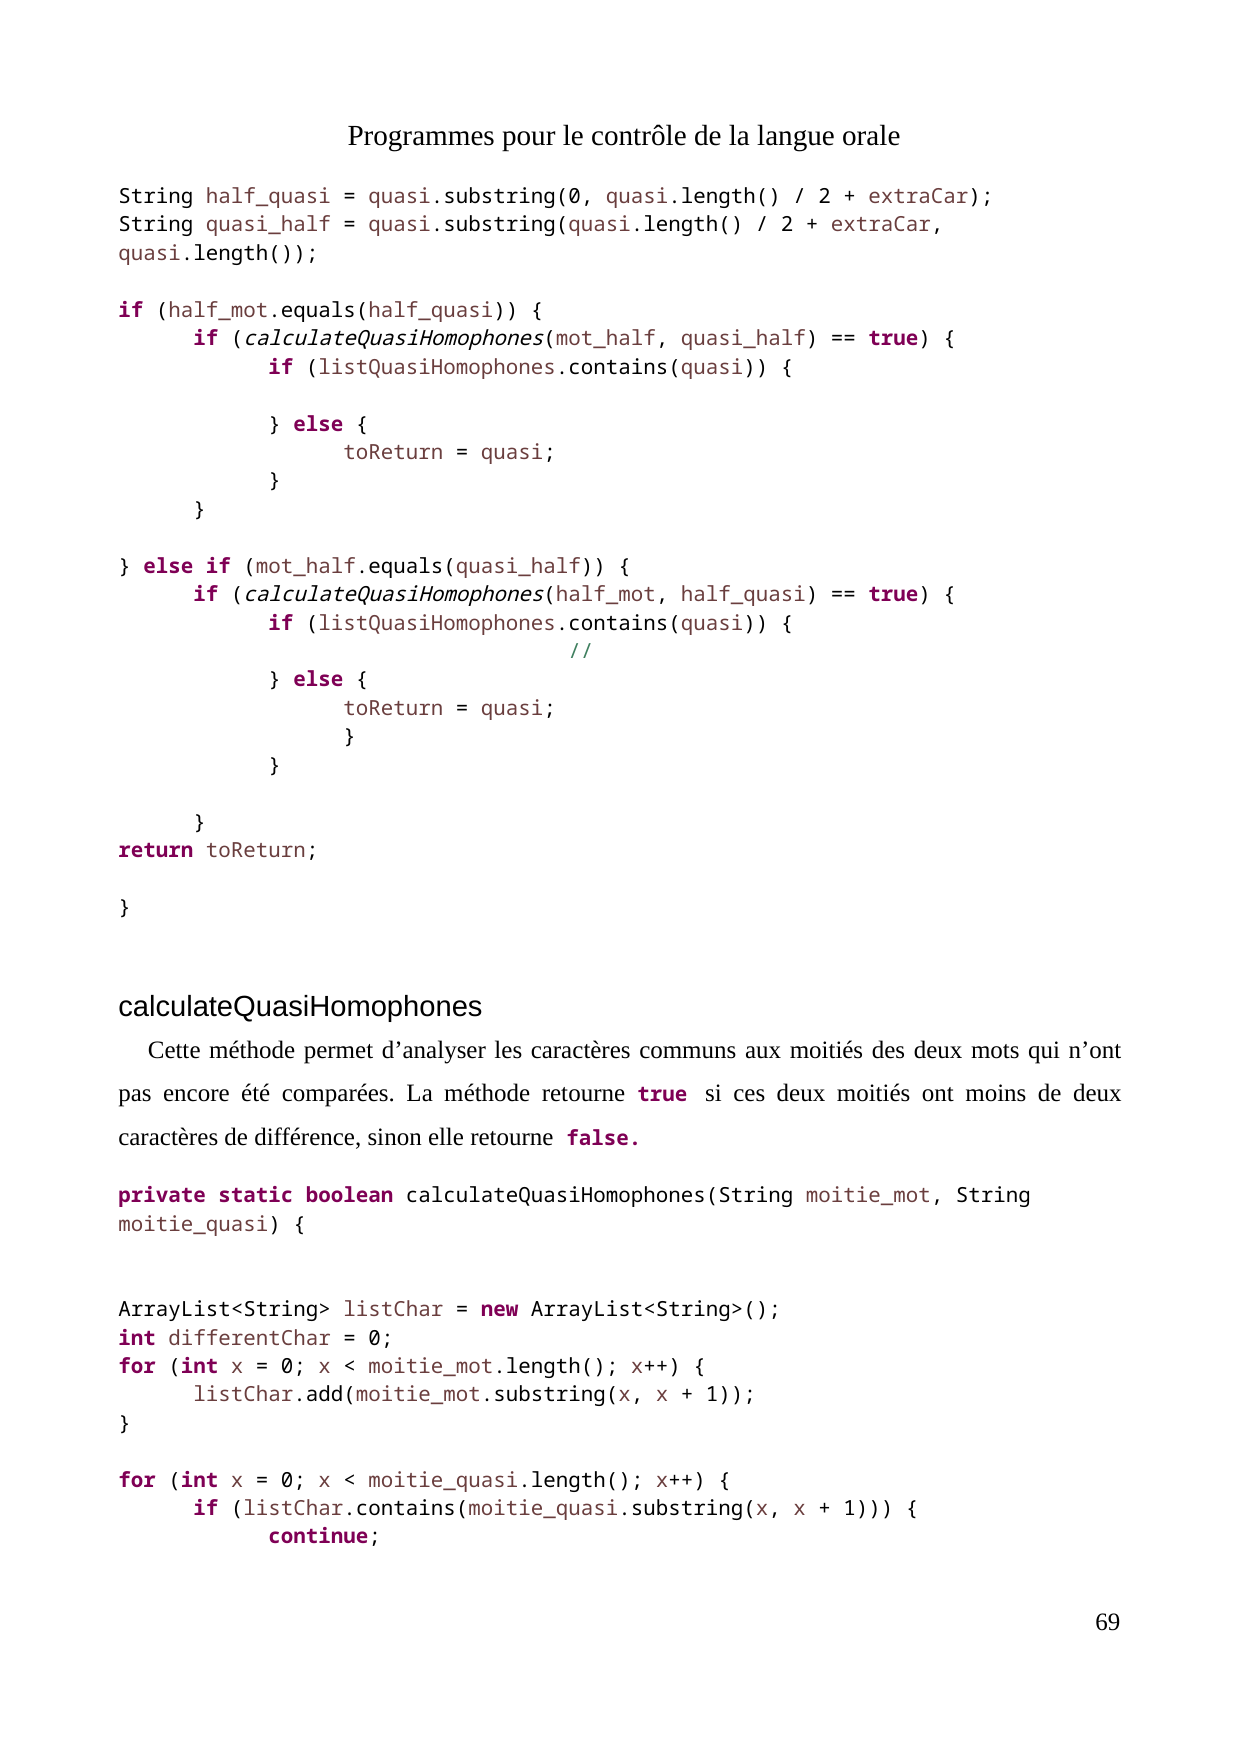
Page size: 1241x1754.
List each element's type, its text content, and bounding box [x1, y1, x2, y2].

text if (listQuasiHomophones.contains(quasi)) { [118, 352, 1122, 380]
subtitle calculateQuasiHomophones [118, 989, 1122, 1022]
text if (calculateQuasiHomophones(mot_half, quasi_half) == true) { [118, 323, 1122, 352]
text } [118, 807, 1122, 835]
text continue; [118, 1522, 1122, 1550]
text toReturn = quasi; [118, 693, 1122, 721]
text } [118, 721, 1122, 750]
text Cette méthode permet d’analyser les caractères communs aux moitiés des deux mots qui n’ont pas encore été comparées. La méthode retourne true si ces deux moitiés ont moins de deux caractères de différence, sinon elle retourne false. [118, 1035, 1122, 1151]
text if (listChar.contains(moitie_quasi.substring(x, x + 1))) { [118, 1493, 1122, 1522]
text toReturn = quasi; [118, 437, 1122, 466]
text for (int x = 0; x < moitie_quasi.length(); x++) { [118, 1465, 1122, 1493]
text // [118, 636, 1122, 664]
text } [118, 750, 1122, 778]
text if (calculateQuasiHomophones(half_mot, half_quasi) == true) { [118, 579, 1122, 608]
text } else { [118, 409, 1122, 437]
text } [118, 1408, 1122, 1436]
text String quasi_half = quasi.substring(quasi.length() / 2 + extraCar, quasi.length()); [118, 209, 1122, 266]
text for (int x = 0; x < moitie_mot.length(); x++) { [118, 1351, 1122, 1379]
text } [118, 494, 1122, 522]
text } else { [118, 664, 1122, 693]
text } [118, 892, 1122, 921]
text int differentChar = 0; [118, 1323, 1122, 1351]
text private static boolean calculateQuasiHomophones(String moitie_mot, String moitie_quasi) { [118, 1180, 1122, 1237]
text String half_quasi = quasi.substring(0, quasi.length() / 2 + extraCar); [118, 181, 1122, 209]
text return toReturn; [118, 835, 1122, 864]
text if (half_mot.equals(half_quasi)) { [118, 295, 1122, 323]
text } else if (mot_half.equals(quasi_half)) { [118, 551, 1122, 579]
text listChar.add(moitie_mot.substring(x, x + 1)); [118, 1379, 1122, 1408]
text } [118, 466, 1122, 494]
text if (listQuasiHomophones.contains(quasi)) { [118, 608, 1122, 636]
text ArrayList<String> listChar = new ArrayList<String>(); [118, 1294, 1122, 1323]
